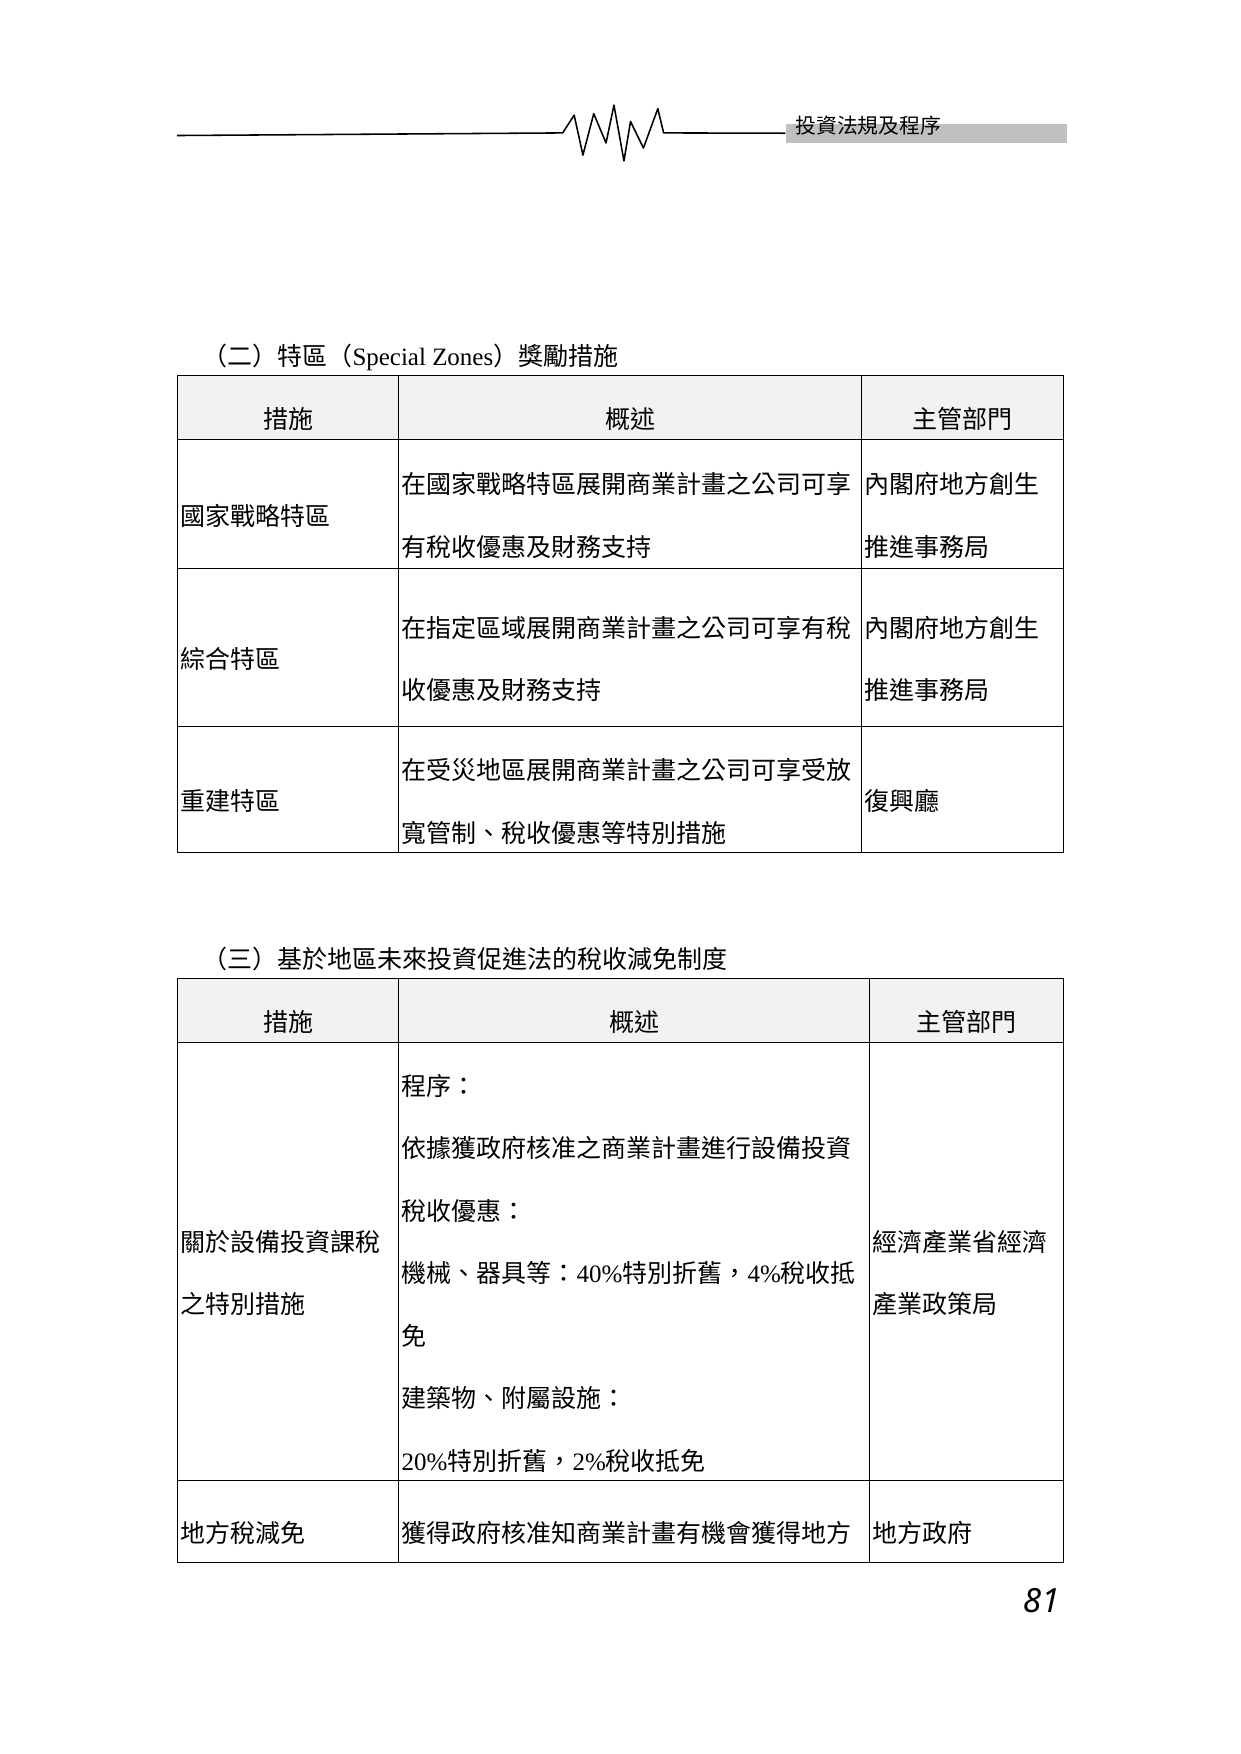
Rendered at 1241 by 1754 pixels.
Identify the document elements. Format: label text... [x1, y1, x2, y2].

table_header 主管部門 [862, 376, 1063, 439]
table_cell 復興廳 [862, 727, 1063, 852]
table_header 措施 [178, 979, 398, 1042]
text （二）特區（Special Zones）獎勵措施 [202, 313, 1063, 375]
table_cell 綜合特區 [178, 569, 398, 726]
table_header 主管部門 [870, 979, 1063, 1042]
table_cell 在國家戰略特區展開商業計畫之公司可享有稅收優惠及財務支持 [399, 440, 861, 568]
table_cell 獲得政府核准知商業計畫有機會獲得地方 [399, 1481, 869, 1562]
table_cell 內閣府地方創生推進事務局 [862, 569, 1063, 726]
table_header 措施 [178, 376, 398, 439]
table_header 概述 [399, 979, 869, 1042]
table_cell 在指定區域展開商業計畫之公司可享有稅收優惠及財務支持 [399, 569, 861, 726]
table_cell 重建特區 [178, 727, 398, 852]
text （三）基於地區未來投資促進法的稅收減免制度 [202, 916, 1063, 978]
table_cell 關於設備投資課稅之特別措施 [178, 1043, 398, 1480]
table_cell 地方稅減免 [178, 1481, 398, 1562]
table_cell 程序： 依據獲政府核准之商業計畫進行設備投資 稅收優惠： 機械、器具等：40%特別折舊，4%稅收抵免 建築物、附屬設施： 20%特別折舊，2%稅收抵免 [399, 1043, 869, 1480]
table_header 概述 [399, 376, 861, 439]
table_cell 經濟產業省經濟產業政策局 [870, 1043, 1063, 1480]
table_cell 國家戰略特區 [178, 440, 398, 568]
table_cell 在受災地區展開商業計畫之公司可享受放寬管制、稅收優惠等特別措施 [399, 727, 861, 852]
table_cell 內閣府地方創生推進事務局 [862, 440, 1063, 568]
table_cell 地方政府 [870, 1481, 1063, 1562]
